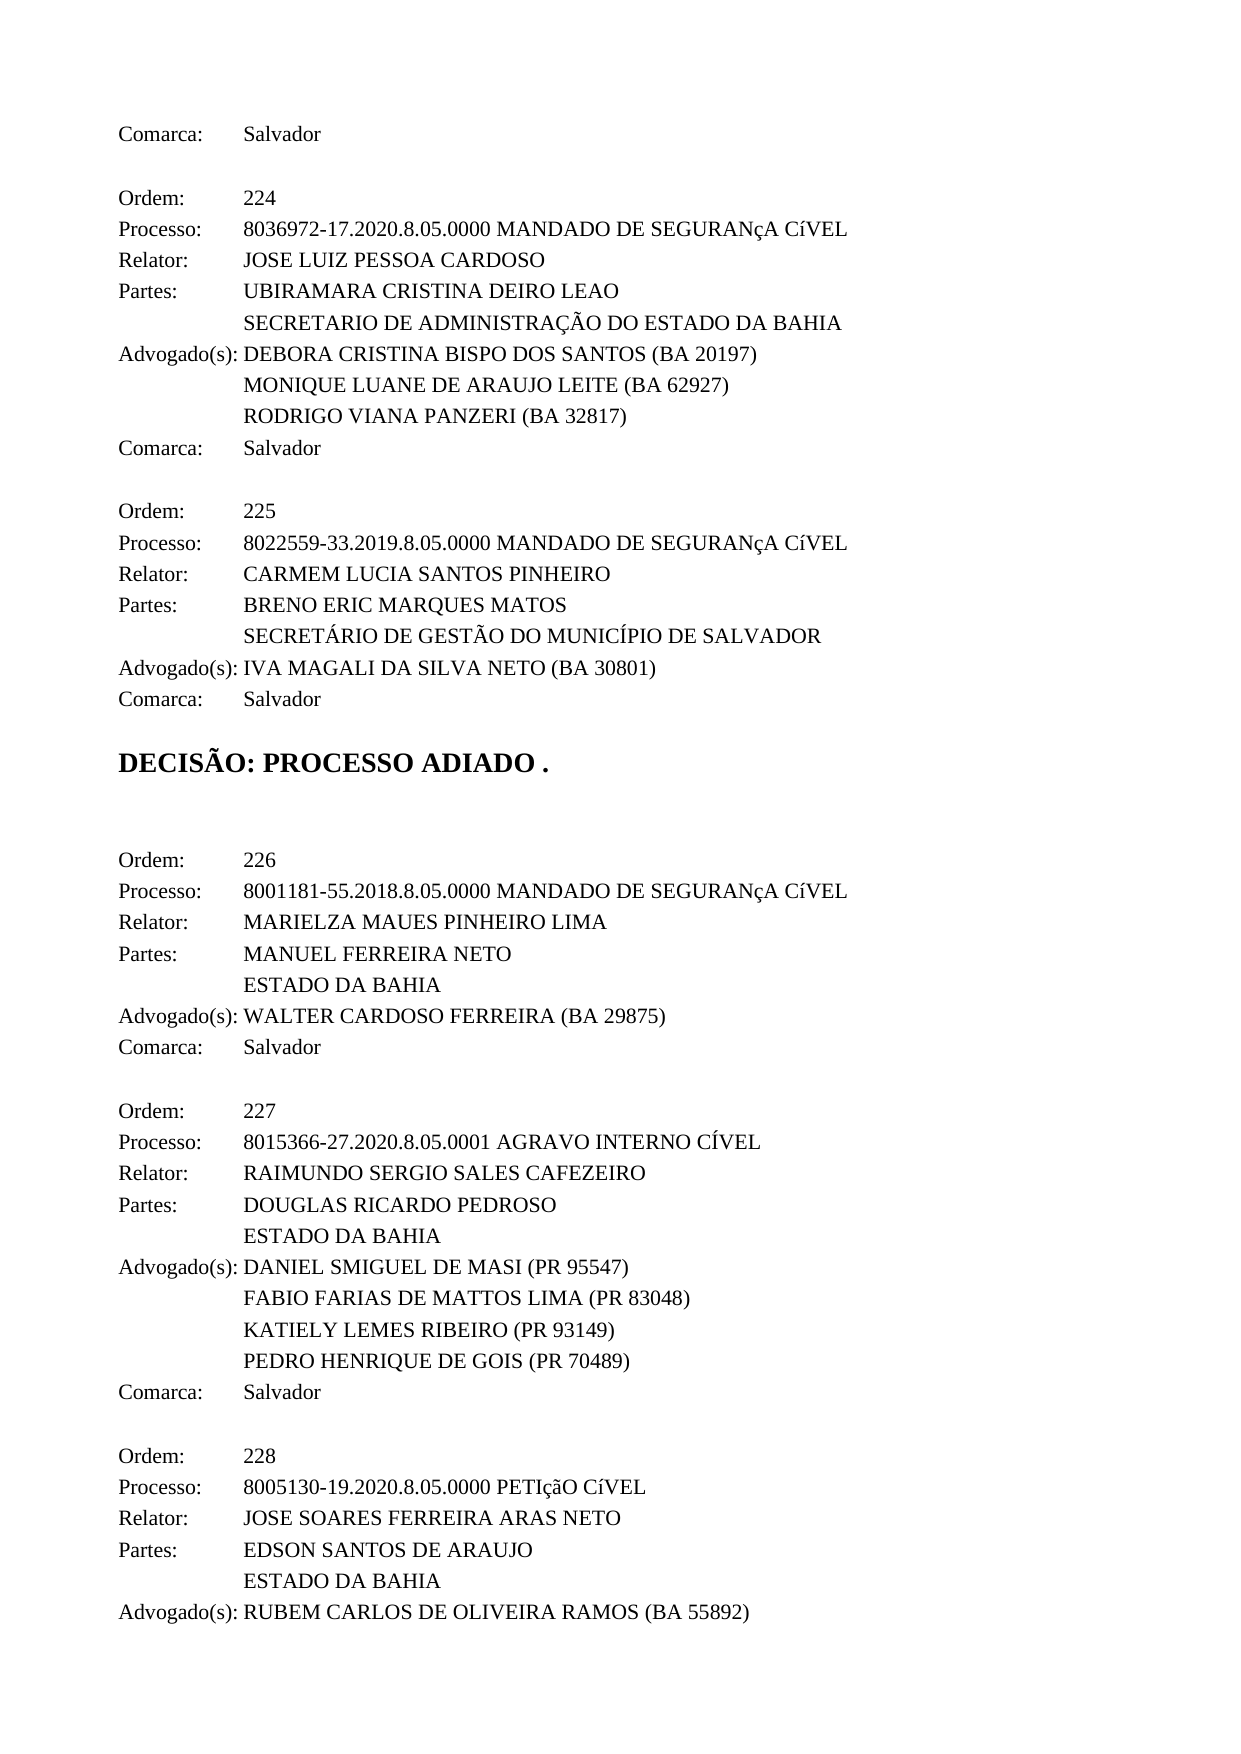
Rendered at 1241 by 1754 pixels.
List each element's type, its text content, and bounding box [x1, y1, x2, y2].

table_cell 8015366-27.2020.8.05.0001 AGRAVO INTERNO CÍVEL [243, 1126, 1240, 1157]
table_cell [118, 369, 243, 401]
table_cell Advogado(s): [118, 1251, 243, 1282]
table_cell 8036972-17.2020.8.05.0000 MANDADO DE SEGURANçA CíVEL [243, 213, 1240, 244]
table_cell IVA MAGALI DA SILVA NETO (BA 30801) [243, 652, 1240, 683]
table_cell [118, 1314, 243, 1345]
table_cell MARIELZA MAUES PINHEIRO LIMA [243, 906, 1240, 937]
table_cell SECRETARIO DE ADMINISTRAÇÃO DO ESTADO DA BAHIA [243, 307, 1240, 338]
table_cell Processo: [118, 527, 243, 558]
table_cell WALTER CARDOSO FERREIRA (BA 29875) [243, 1000, 1240, 1031]
table_cell ESTADO DA BAHIA [243, 969, 1240, 1000]
table_cell Advogado(s): [118, 1000, 243, 1031]
table_cell Salvador [243, 432, 1240, 463]
table_cell BRENO ERIC MARQUES MATOS [243, 589, 1240, 620]
table_cell UBIRAMARA CRISTINA DEIRO LEAO [243, 276, 1240, 307]
table_cell Partes: [118, 589, 243, 620]
table_cell Comarca: [118, 1376, 243, 1407]
table_cell Relator: [118, 1158, 243, 1189]
table_cell DANIEL SMIGUEL DE MASI (PR 95547) [243, 1251, 1240, 1282]
table_cell Comarca: [118, 432, 243, 463]
table_cell ESTADO DA BAHIA [243, 1565, 1240, 1596]
table_cell Processo: [118, 875, 243, 906]
table_cell Comarca: [118, 683, 243, 714]
table_cell Processo: [118, 213, 243, 244]
table_cell FABIO FARIAS DE MATTOS LIMA (PR 83048) [243, 1283, 1240, 1314]
table_cell Advogado(s): [118, 338, 243, 369]
table_cell Comarca: [118, 118, 243, 149]
table_cell SECRETÁRIO DE GESTÃO DO MUNICÍPIO DE SALVADOR [243, 620, 1240, 652]
table_cell CARMEM LUCIA SANTOS PINHEIRO [243, 558, 1240, 589]
table_cell MONIQUE LUANE DE ARAUJO LEITE (BA 62927) [243, 369, 1240, 401]
table_header 225 [243, 495, 1240, 527]
table_cell Partes: [118, 1534, 243, 1565]
table_cell Comarca: [118, 1031, 243, 1062]
table_cell Partes: [118, 1189, 243, 1220]
table_cell [118, 1283, 243, 1314]
table_cell Relator: [118, 558, 243, 589]
table_cell RAIMUNDO SERGIO SALES CAFEZEIRO [243, 1158, 1240, 1189]
text DECISÃO: PROCESSO ADIADO . [118, 747, 1122, 779]
table_cell Advogado(s): [118, 652, 243, 683]
table_cell Processo: [118, 1471, 243, 1502]
table_cell MANUEL FERREIRA NETO [243, 938, 1240, 969]
table_cell EDSON SANTOS DE ARAUJO [243, 1534, 1240, 1565]
table_cell [118, 969, 243, 1000]
table_header Ordem: [118, 844, 243, 875]
table_cell Salvador [243, 683, 1240, 714]
table_cell [118, 1565, 243, 1596]
table_cell JOSE LUIZ PESSOA CARDOSO [243, 244, 1240, 276]
table_cell JOSE SOARES FERREIRA ARAS NETO [243, 1502, 1240, 1533]
table_cell Salvador [243, 1031, 1240, 1062]
table_cell Processo: [118, 1126, 243, 1157]
table_cell 8022559-33.2019.8.05.0000 MANDADO DE SEGURANçA CíVEL [243, 527, 1240, 558]
table_cell Relator: [118, 906, 243, 937]
table_cell DOUGLAS RICARDO PEDROSO [243, 1189, 1240, 1220]
table_header 224 [243, 182, 1240, 213]
table_cell PEDRO HENRIQUE DE GOIS (PR 70489) [243, 1345, 1240, 1376]
table_header Ordem: [118, 1440, 243, 1471]
table_cell 8005130-19.2020.8.05.0000 PETIçãO CíVEL [243, 1471, 1240, 1502]
table_cell Advogado(s): [118, 1596, 243, 1627]
table_cell Partes: [118, 938, 243, 969]
table_cell RODRIGO VIANA PANZERI (BA 32817) [243, 401, 1240, 432]
table_cell Relator: [118, 244, 243, 276]
table_cell [118, 307, 243, 338]
table_cell 8001181-55.2018.8.05.0000 MANDADO DE SEGURANçA CíVEL [243, 875, 1240, 906]
table_cell Salvador [243, 118, 1240, 149]
table_header 227 [243, 1095, 1240, 1126]
table_cell RUBEM CARLOS DE OLIVEIRA RAMOS (BA 55892) [243, 1596, 1240, 1627]
table_header Ordem: [118, 182, 243, 213]
table_cell [118, 1345, 243, 1376]
table_cell DEBORA CRISTINA BISPO DOS SANTOS (BA 20197) [243, 338, 1240, 369]
table_cell [118, 1220, 243, 1251]
table_cell Partes: [118, 276, 243, 307]
table_cell ESTADO DA BAHIA [243, 1220, 1240, 1251]
table_cell [118, 401, 243, 432]
table_header 228 [243, 1440, 1240, 1471]
table_cell [118, 620, 243, 652]
table_cell Salvador [243, 1376, 1240, 1407]
table_cell Relator: [118, 1502, 243, 1533]
table_header Ordem: [118, 495, 243, 527]
table_header Ordem: [118, 1095, 243, 1126]
table_header 226 [243, 844, 1240, 875]
table_cell KATIELY LEMES RIBEIRO (PR 93149) [243, 1314, 1240, 1345]
